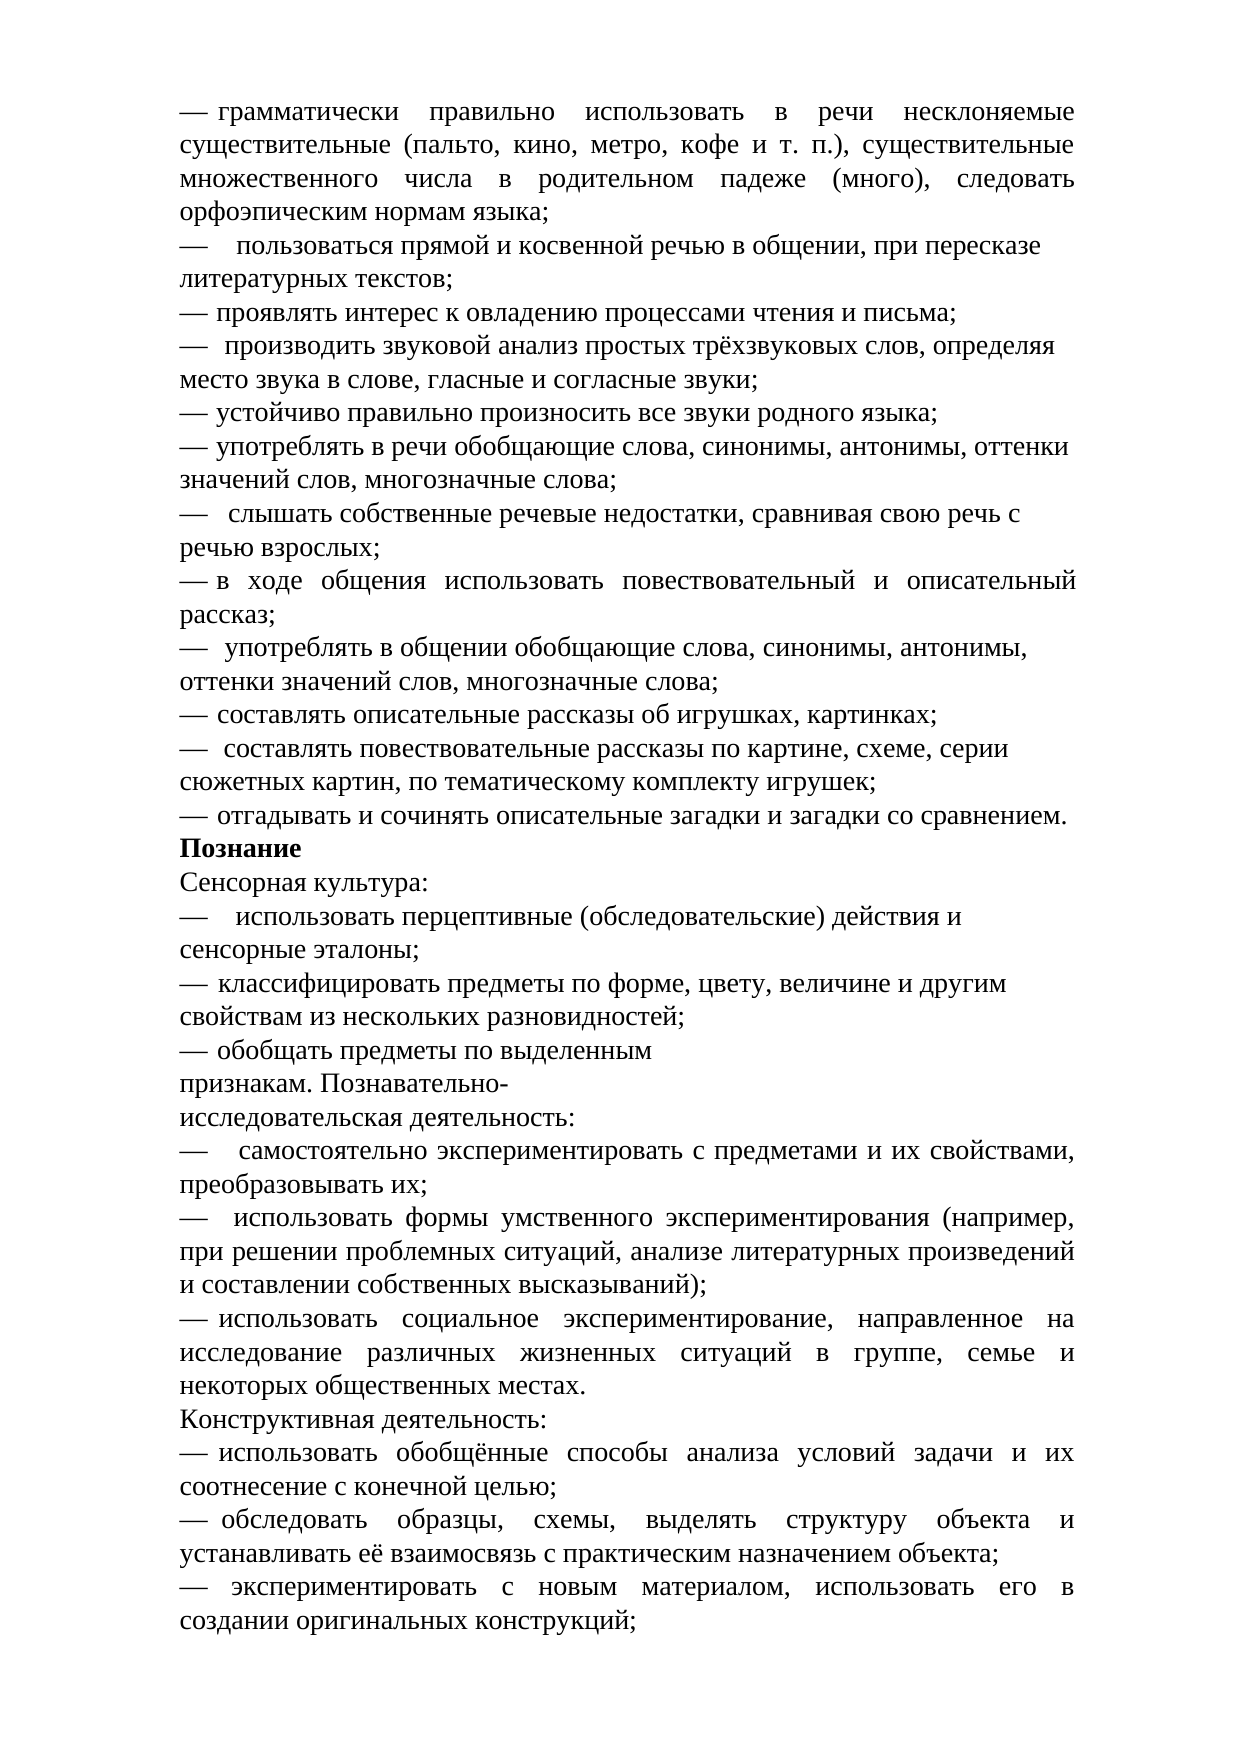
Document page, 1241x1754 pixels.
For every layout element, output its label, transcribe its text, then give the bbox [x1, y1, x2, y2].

list обобщать предметы по выделенным признакам. Познавательно-исследовательская деятельность: [179, 1032, 665, 1133]
list самостоятельно экспериментировать с предметами и их свойствами, преобразовывать их; [179, 1133, 1076, 1200]
list пользоваться прямой и косвенной речью в общении, при пересказе литературных текстов; [179, 227, 1076, 294]
list обследовать образцы, схемы, выделять структуру объекта и устанавливать её взаимосвязь с практическим назначением объекта; [179, 1502, 1076, 1569]
list проявлять интерес к овладению процессами чтения и письма; [179, 294, 1078, 328]
text Сенсорная культура: [179, 864, 1078, 898]
list экспериментировать с новым материалом, использовать его в создании оригинальных конструкций; [179, 1569, 1076, 1636]
list употреблять в общении обобщающие слова, синонимы, антонимы, оттенки значений слов, многозначные слова; [179, 630, 1076, 697]
list отгадывать и сочинять описательные загадки и загадки со сравнением. [179, 797, 1078, 831]
text Познание [179, 831, 1078, 864]
list грамматически правильно использовать в речи несклоняемые существительные (пальто, кино, метро, кофе и т. п.), существительные множественного числа в родительном падеже (много), следовать орфоэпическим нормам языка; [179, 93, 1076, 227]
list составлять повествовательные рассказы по картине, схеме, серии сюжетных картин, по тематическому комплекту игрушек; [179, 730, 1076, 797]
list классифицировать предметы по форме, цвету, величине и другим свойствам из нескольких разновидностей; [179, 965, 1076, 1032]
list устойчиво правильно произносить все звуки родного языка; [179, 395, 1078, 428]
list производить звуковой анализ простых трёхзвуковых слов, определяя место звука в слове, гласные и согласные звуки; [179, 328, 1076, 395]
list слышать собственные речевые недостатки, сравнивая свою речь с речью взрослых; [179, 496, 1076, 563]
list использовать формы умственного экспериментирования (например, при решении проблемных ситуаций, анализе литературных произведений и составлении собственных высказываний); [179, 1200, 1076, 1301]
list в ходе общения использовать повествовательный и описательный рассказ; [179, 563, 1078, 630]
list употреблять в речи обобщающие слова, синонимы, антонимы, оттенки значений слов, многозначные слова; [179, 428, 1076, 496]
list использовать социальное экспериментирование, направленное на исследование различных жизненных ситуаций в группе, семье и некоторых общественных местах. [179, 1301, 1076, 1401]
list использовать обобщённые способы анализа условий задачи и их соотнесение с конечной целью; [179, 1435, 1076, 1502]
list составлять описательные рассказы об игрушках, картинках; [179, 697, 1078, 730]
list использовать перцептивные (обследовательские) действия и сенсорные эталоны; [179, 898, 1076, 965]
text Конструктивная деятельность: [179, 1401, 1078, 1435]
